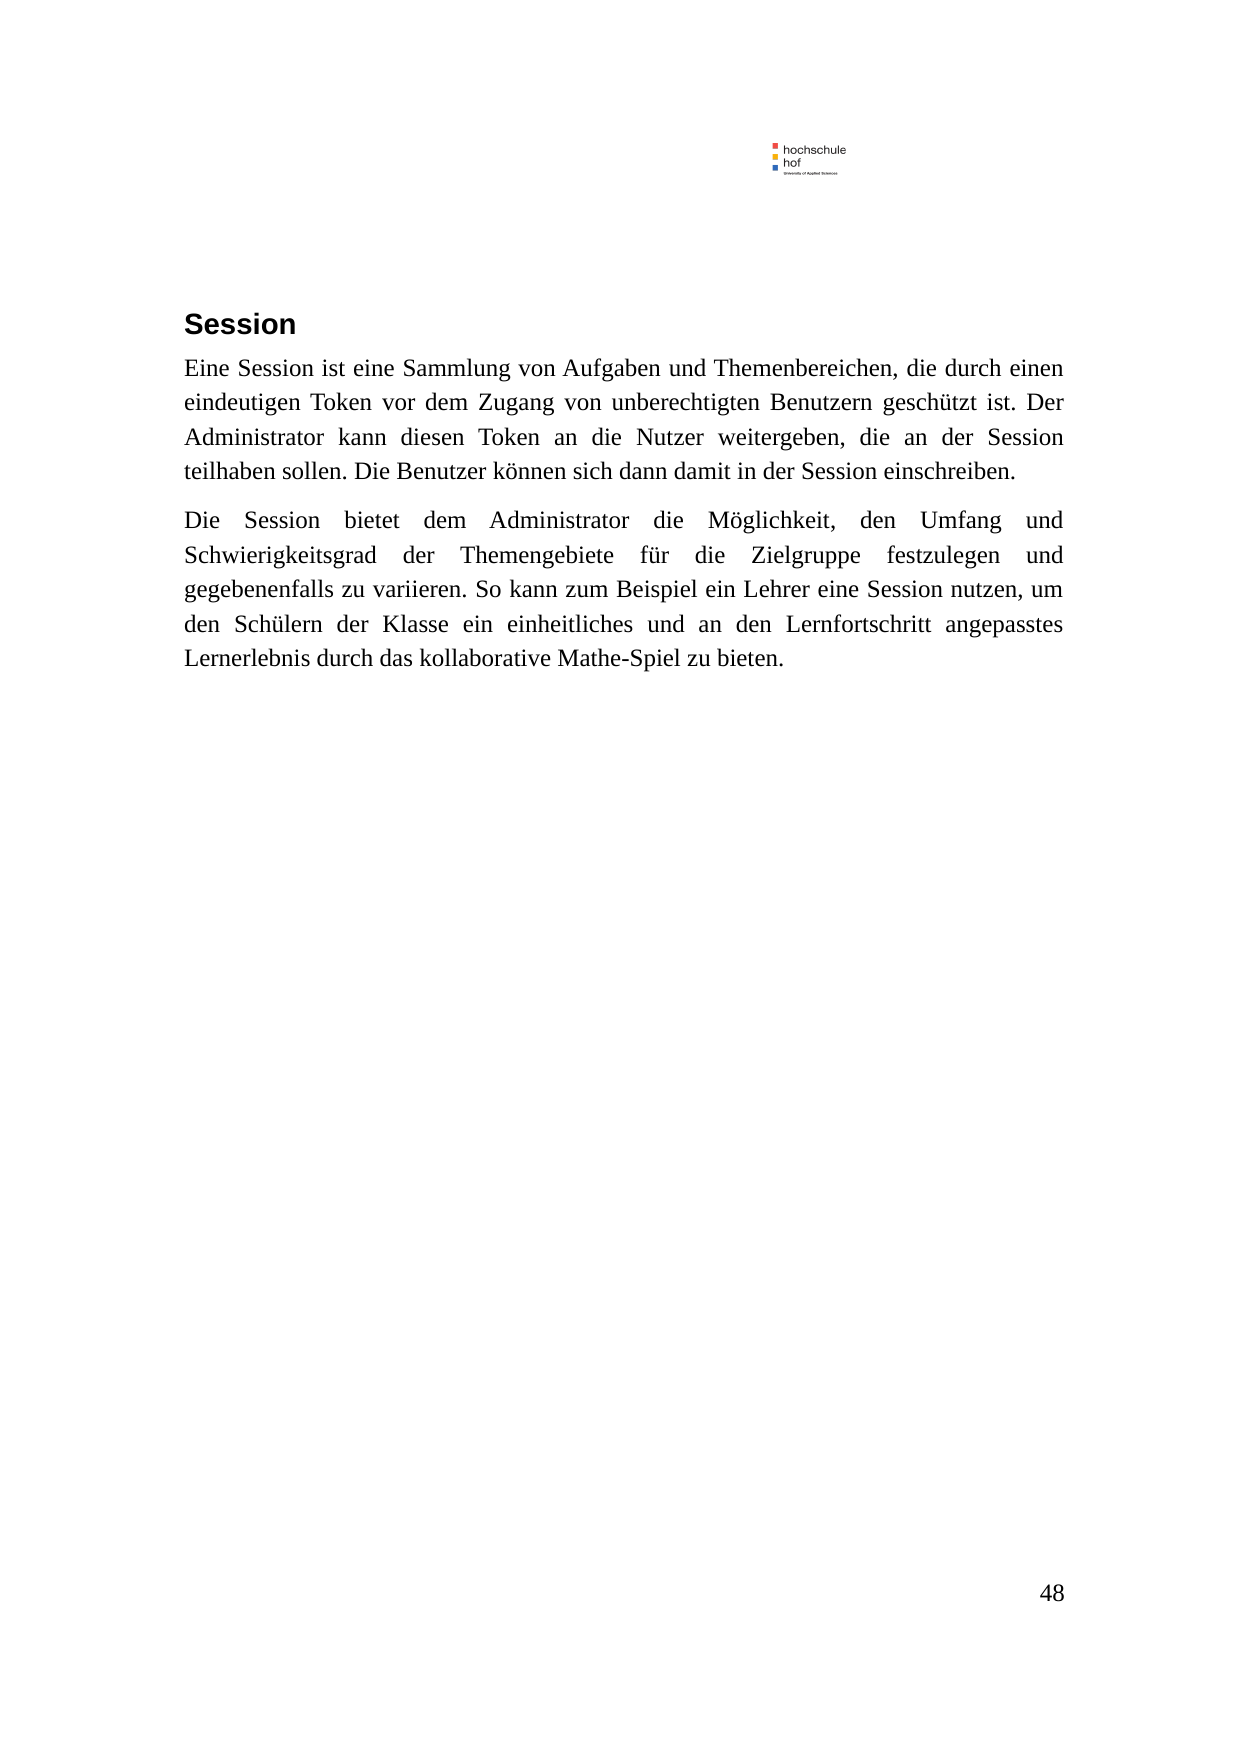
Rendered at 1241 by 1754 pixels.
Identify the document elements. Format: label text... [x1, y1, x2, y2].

subtitle Session [184, 307, 1064, 341]
text Eine Session ist eine Sammlung von Aufgaben und Themenbereichen, die durch einen eindeutigen Token vor dem Zugang von unberechtigten Benutzern geschützt ist. Der Administrator kann diesen Token an die Nutzer weitergeben, die an der Session teilhaben sollen. Die Benutzer können sich dann damit in der Session einschreiben. [184, 353, 1064, 485]
text Die Session bietet dem Administrator die Möglichkeit, den Umfang und Schwierigkeitsgrad der Themengebiete für die Zielgruppe festzulegen und gegebenenfalls zu variieren. So kann zum Beispiel ein Lehrer eine Session nutzen, um den Schülern der Klasse ein einheitliches und an den Lernfortschritt angepasstes Lernerlebnis durch das kollaborative Mathe-Spiel zu bieten. [184, 506, 1064, 672]
picture [772, 143, 846, 175]
